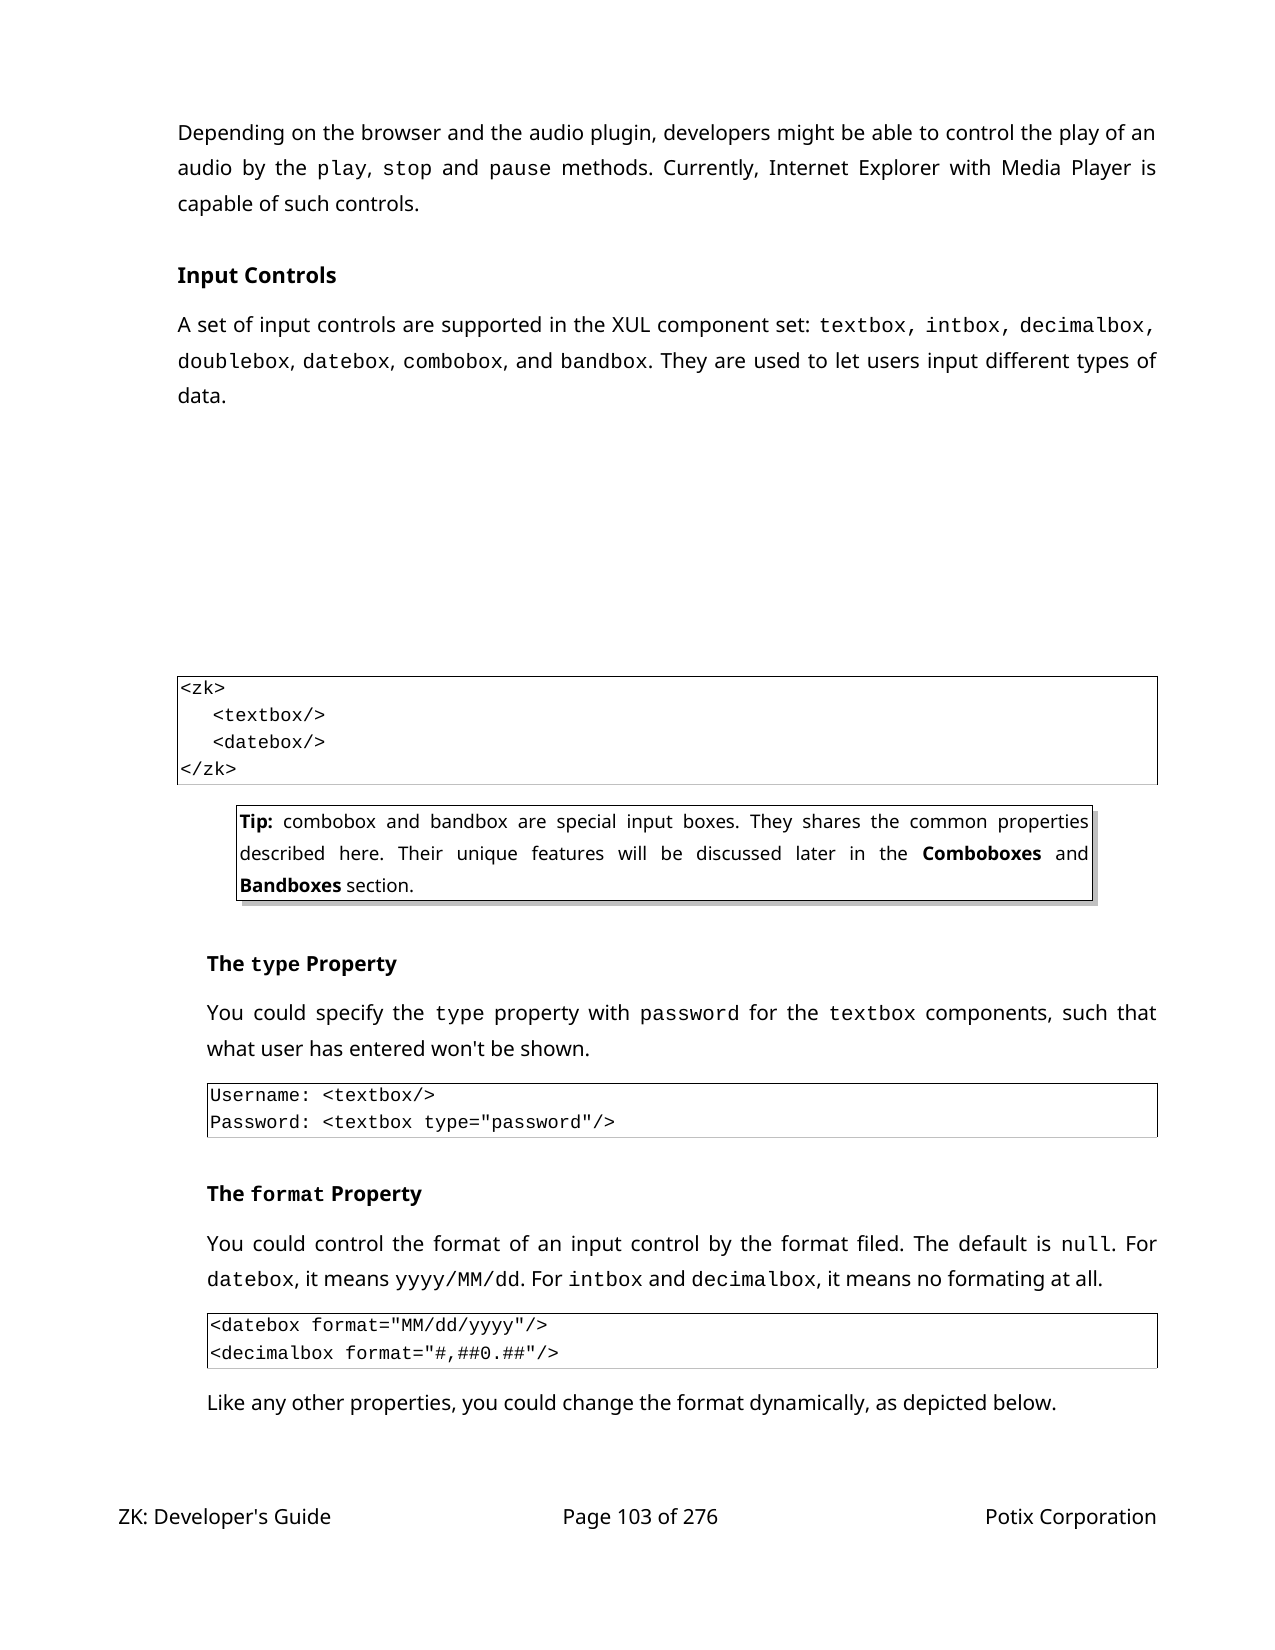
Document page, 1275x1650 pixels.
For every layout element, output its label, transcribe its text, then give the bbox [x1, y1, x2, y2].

text </zk> [178, 757, 1157, 784]
text Username: <textbox/> [208, 1084, 1157, 1107]
subtitle The type Property [207, 949, 1157, 977]
text <datebox/> [178, 730, 1157, 754]
text <decimalbox format="#,##0.##"/> [208, 1341, 1157, 1368]
subtitle Input Controls [177, 259, 1157, 289]
subtitle The format Property [207, 1179, 1157, 1208]
text <textbox/> [178, 703, 1157, 727]
text You could specify the type property with password for the textbox components, such that what user has entered won't be shown. [207, 998, 1157, 1062]
text Password: <textbox type="password"/> [208, 1110, 1157, 1137]
text <zk> [178, 677, 1157, 700]
text <datebox format="MM/dd/yyyy"/> [208, 1314, 1157, 1338]
text Like any other properties, you could change the format dynamically, as depicted below. [207, 1388, 1157, 1417]
text You could control the format of an input control by the format filed. The default is null. For datebox, it means yyyy/MM/dd. For intbox and decimalbox, it means no formating at all. [207, 1229, 1157, 1293]
text Tip: combobox and bandbox are special input boxes. They shares the common properties described here. Their unique features will be discussed later in the Comboboxes and Bandboxes section. [237, 806, 1092, 900]
text Depending on the browser and the audio plugin, developers might be able to control the play of an audio by the play, stop and pause methods. Currently, Internet Explorer with Media Player is capable of such controls. [177, 118, 1157, 217]
text A set of input controls are supported in the XUL component set: textbox, intbox, decimalbox, doublebox, datebox, combobox, and bandbox. They are used to let users input different types of data. [177, 310, 1157, 409]
